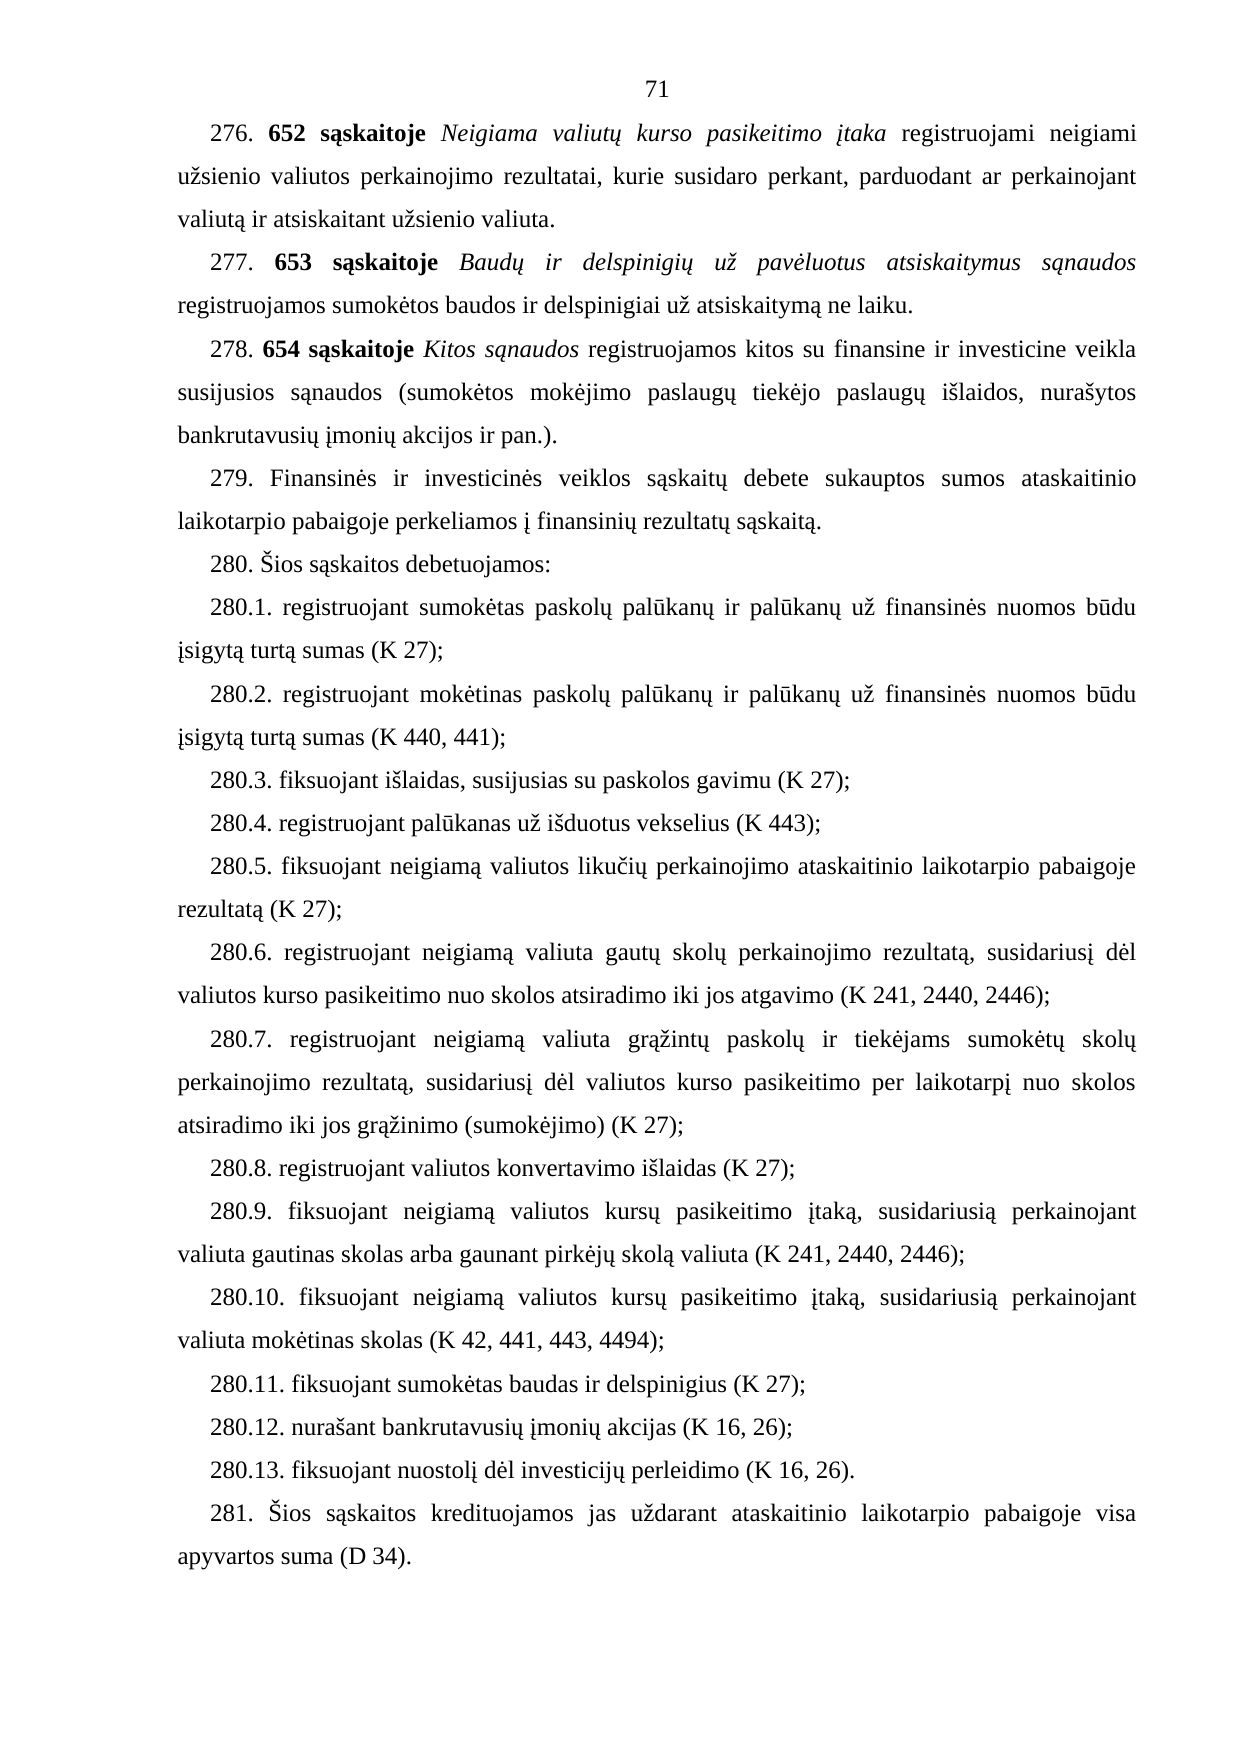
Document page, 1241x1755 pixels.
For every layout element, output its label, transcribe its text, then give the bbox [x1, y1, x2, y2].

text 280.12. nurašant bankrutavusių įmonių akcijas (K 16, 26); [177, 1412, 1137, 1441]
text 278. 654 sąskaitoje Kitos sąnaudos registruojamos kitos su finansine ir investicine veikla susijusios sąnaudos (sumokėtos mokėjimo paslaugų tiekėjo paslaugų išlaidos, nurašytos bankrutavusių įmonių akcijos ir pan.). [177, 334, 1137, 449]
text 280.3. fiksuojant išlaidas, susijusias su paskolos gavimu (K 27); [177, 765, 1137, 794]
text 281. Šios sąskaitos kredituojamos jas uždarant ataskaitinio laikotarpio pabaigoje visa apyvartos suma (D 34). [177, 1498, 1137, 1570]
text 280.10. fiksuojant neigiamą valiutos kursų pasikeitimo įtaką, susidariusią perkainojant valiuta mokėtinas skolas (K 42, 441, 443, 4494); [177, 1282, 1137, 1354]
text 280.13. fiksuojant nuostolį dėl investicijų perleidimo (K 16, 26). [177, 1455, 1137, 1484]
text 276. 652 sąskaitoje Neigiama valiutų kurso pasikeitimo įtaka registruojami neigiami užsienio valiutos perkainojimo rezultatai, kurie susidaro perkant, parduodant ar perkainojant valiutą ir atsiskaitant užsienio valiuta. [177, 118, 1137, 233]
text 277. 653 sąskaitoje Baudų ir delspinigių už pavėluotus atsiskaitymus sąnaudos registruojamos sumokėtos baudos ir delspinigiai už atsiskaitymą ne laiku. [177, 247, 1137, 319]
text 280.11. fiksuojant sumokėtas baudas ir delspinigius (K 27); [177, 1369, 1137, 1397]
text 280. Šios sąskaitos debetuojamos: [177, 549, 1137, 578]
text 280.9. fiksuojant neigiamą valiutos kursų pasikeitimo įtaką, susidariusią perkainojant valiuta gautinas skolas arba gaunant pirkėjų skolą valiuta (K 241, 2440, 2446); [177, 1196, 1137, 1268]
text 279. Finansinės ir investicinės veiklos sąskaitų debete sukauptos sumos ataskaitinio laikotarpio pabaigoje perkeliamos į finansinių rezultatų sąskaitą. [177, 463, 1137, 535]
text 280.2. registruojant mokėtinas paskolų palūkanų ir palūkanų už finansinės nuomos būdu įsigytą turtą sumas (K 440, 441); [177, 679, 1137, 751]
text 280.6. registruojant neigiamą valiuta gautų skolų perkainojimo rezultatą, susidariusį dėl valiutos kurso pasikeitimo nuo skolos atsiradimo iki jos atgavimo (K 241, 2440, 2446); [177, 937, 1137, 1009]
text 280.1. registruojant sumokėtas paskolų palūkanų ir palūkanų už finansinės nuomos būdu įsigytą turtą sumas (K 27); [177, 592, 1137, 664]
text 280.8. registruojant valiutos konvertavimo išlaidas (K 27); [177, 1153, 1137, 1182]
text 280.5. fiksuojant neigiamą valiutos likučių perkainojimo ataskaitinio laikotarpio pabaigoje rezultatą (K 27); [177, 851, 1137, 923]
text 280.7. registruojant neigiamą valiuta grąžintų paskolų ir tiekėjams sumokėtų skolų perkainojimo rezultatą, susidariusį dėl valiutos kurso pasikeitimo per laikotarpį nuo skolos atsiradimo iki jos grąžinimo (sumokėjimo) (K 27); [177, 1024, 1137, 1139]
text 280.4. registruojant palūkanas už išduotus vekselius (K 443); [177, 808, 1137, 837]
